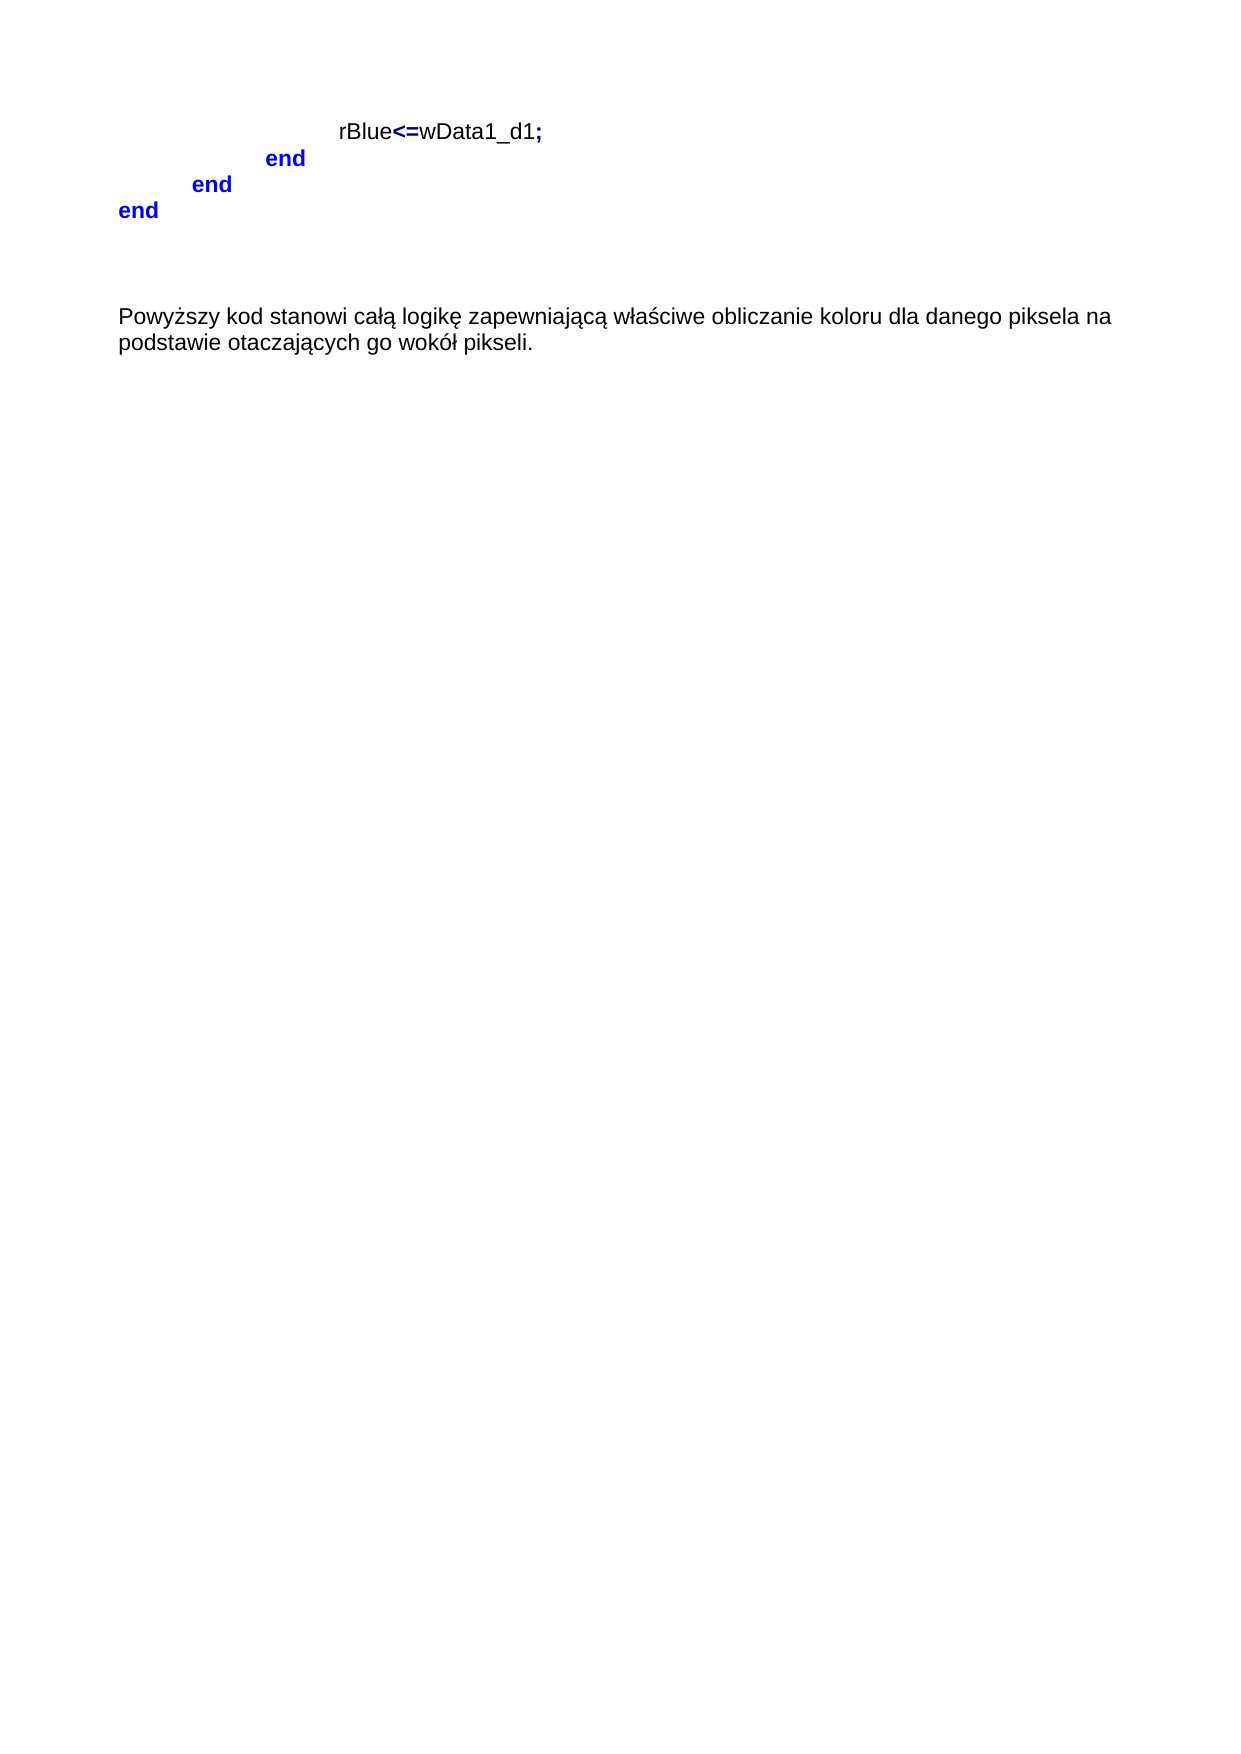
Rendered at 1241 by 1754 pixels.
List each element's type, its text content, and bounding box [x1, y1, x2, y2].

text Powyższy kod stanowi całą logikę zapewniającą właściwe obliczanie koloru dla danego piksela na podstawie otaczających go wokół pikseli. [118, 303, 1122, 355]
text end [118, 171, 1122, 197]
text rBlue<=wData1_d1; [118, 118, 1122, 144]
text end [118, 144, 1122, 171]
text end [118, 197, 1122, 223]
